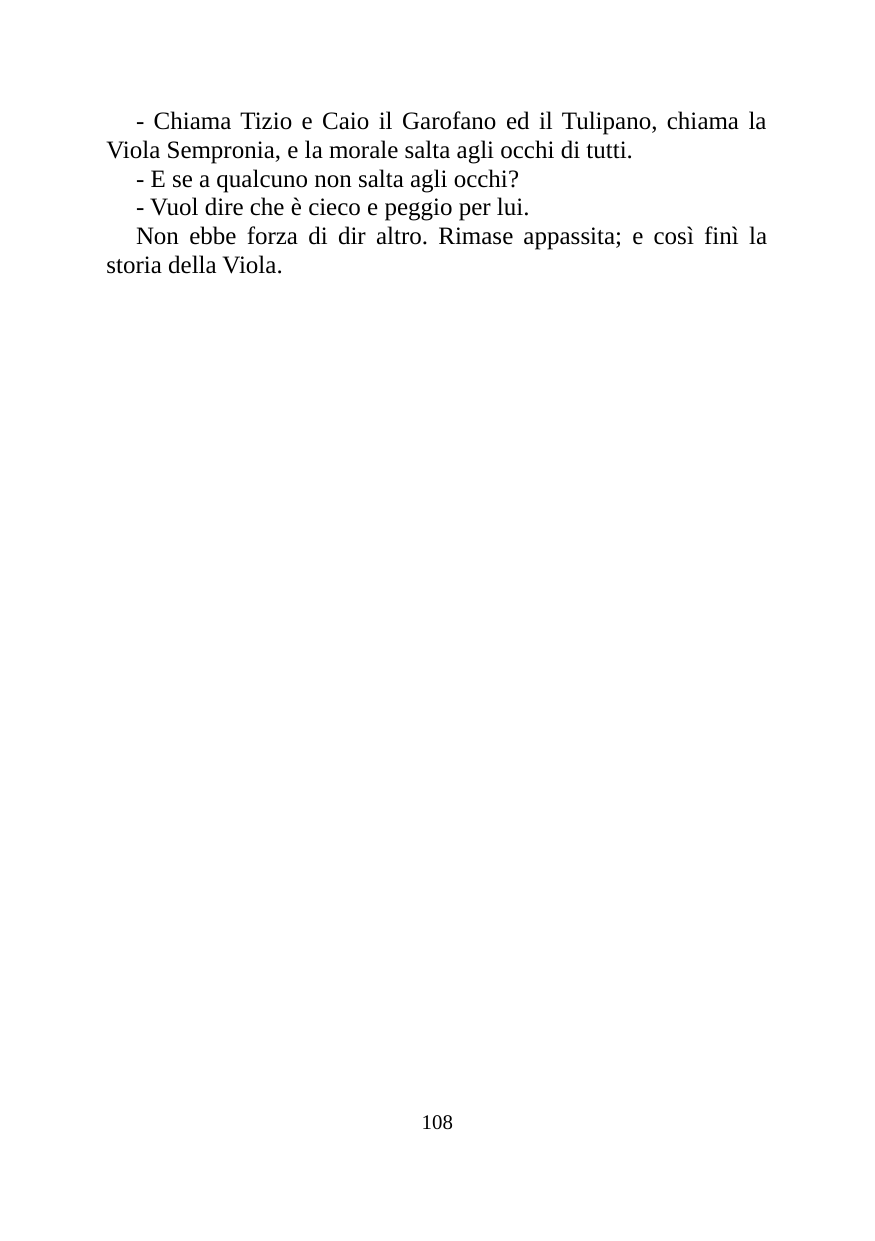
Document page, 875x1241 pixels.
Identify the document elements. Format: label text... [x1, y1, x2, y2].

text Non ebbe forza di dir altro. Rimase appassita; e così finì la storia della Viola. [106, 221, 768, 279]
text - E se a qualcuno non salta agli occhi? [106, 164, 768, 192]
text - Chiama Tizio e Caio il Garofano ed il Tulipano, chiama la Viola Sempronia, e la morale salta agli occhi di tutti. [106, 106, 768, 164]
text - Vuol dire che è cieco e peggio per lui. [106, 192, 768, 221]
